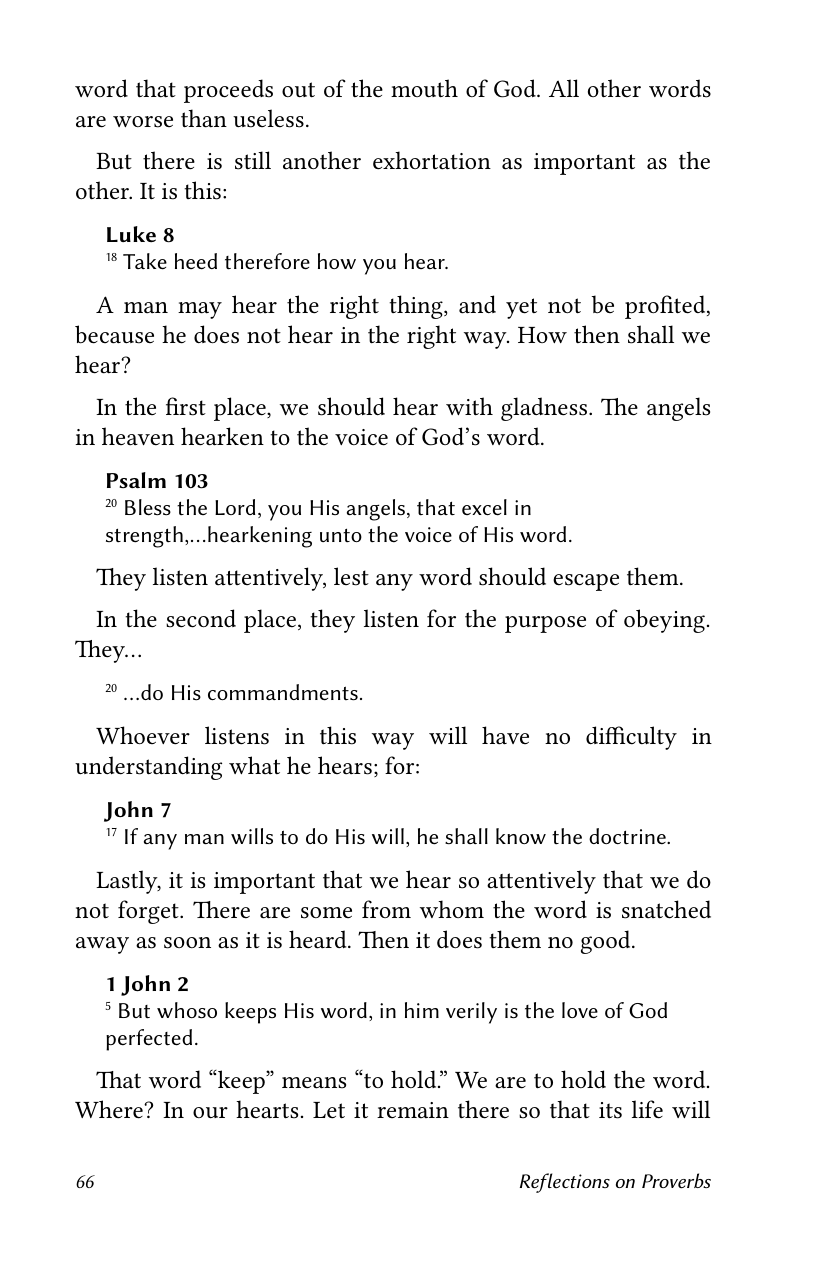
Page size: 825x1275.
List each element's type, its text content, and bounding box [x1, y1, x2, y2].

text Psalm 103 [105, 467, 712, 494]
text That word “keep” means “to hold.” We are to hold the word. Where? In our hearts. Let it remain there so that its life will [75, 1067, 712, 1125]
text They listen attentively, lest any word should escape them. [75, 563, 712, 592]
text 18 Take heed therefore how you hear. [105, 249, 682, 275]
text In the first place, we should hear with gladness. The angels in heaven hearken to the voice of God’s word. [75, 393, 712, 451]
text John 7 [105, 797, 712, 823]
text word that proceeds out of the mouth of God. All other words are worse than useless. [75, 75, 712, 133]
text But there is still another exhortation as important as the other. It is this: [75, 147, 712, 205]
text Luke 8 [105, 222, 712, 248]
text 20 Bless the Lord, you His angels, that excel in strength,...hearkening unto the voice of His word. [105, 495, 682, 548]
text Whoever listens in this way will have no difficulty in understanding what he hears; for: [75, 722, 712, 780]
text In the second place, they listen for the purpose of obeying. They... [75, 605, 712, 664]
text A man may hear the right thing, and yet not be profited, because he does not hear in the right way. How then shall we hear? [75, 291, 712, 379]
text 17 If any man wills to do His will, he shall know the doctrine. [105, 824, 682, 850]
text 20 ...do His commandments. [105, 680, 682, 706]
text 1 John 2 [105, 971, 712, 997]
text 5 But whoso keeps His word, in him verily is the love of God perfected. [105, 998, 682, 1051]
text Lastly, it is important that we hear so attentively that we do not forget. There are some from whom the word is snatched away as soon as it is heard. Then it does them no good. [75, 866, 712, 954]
